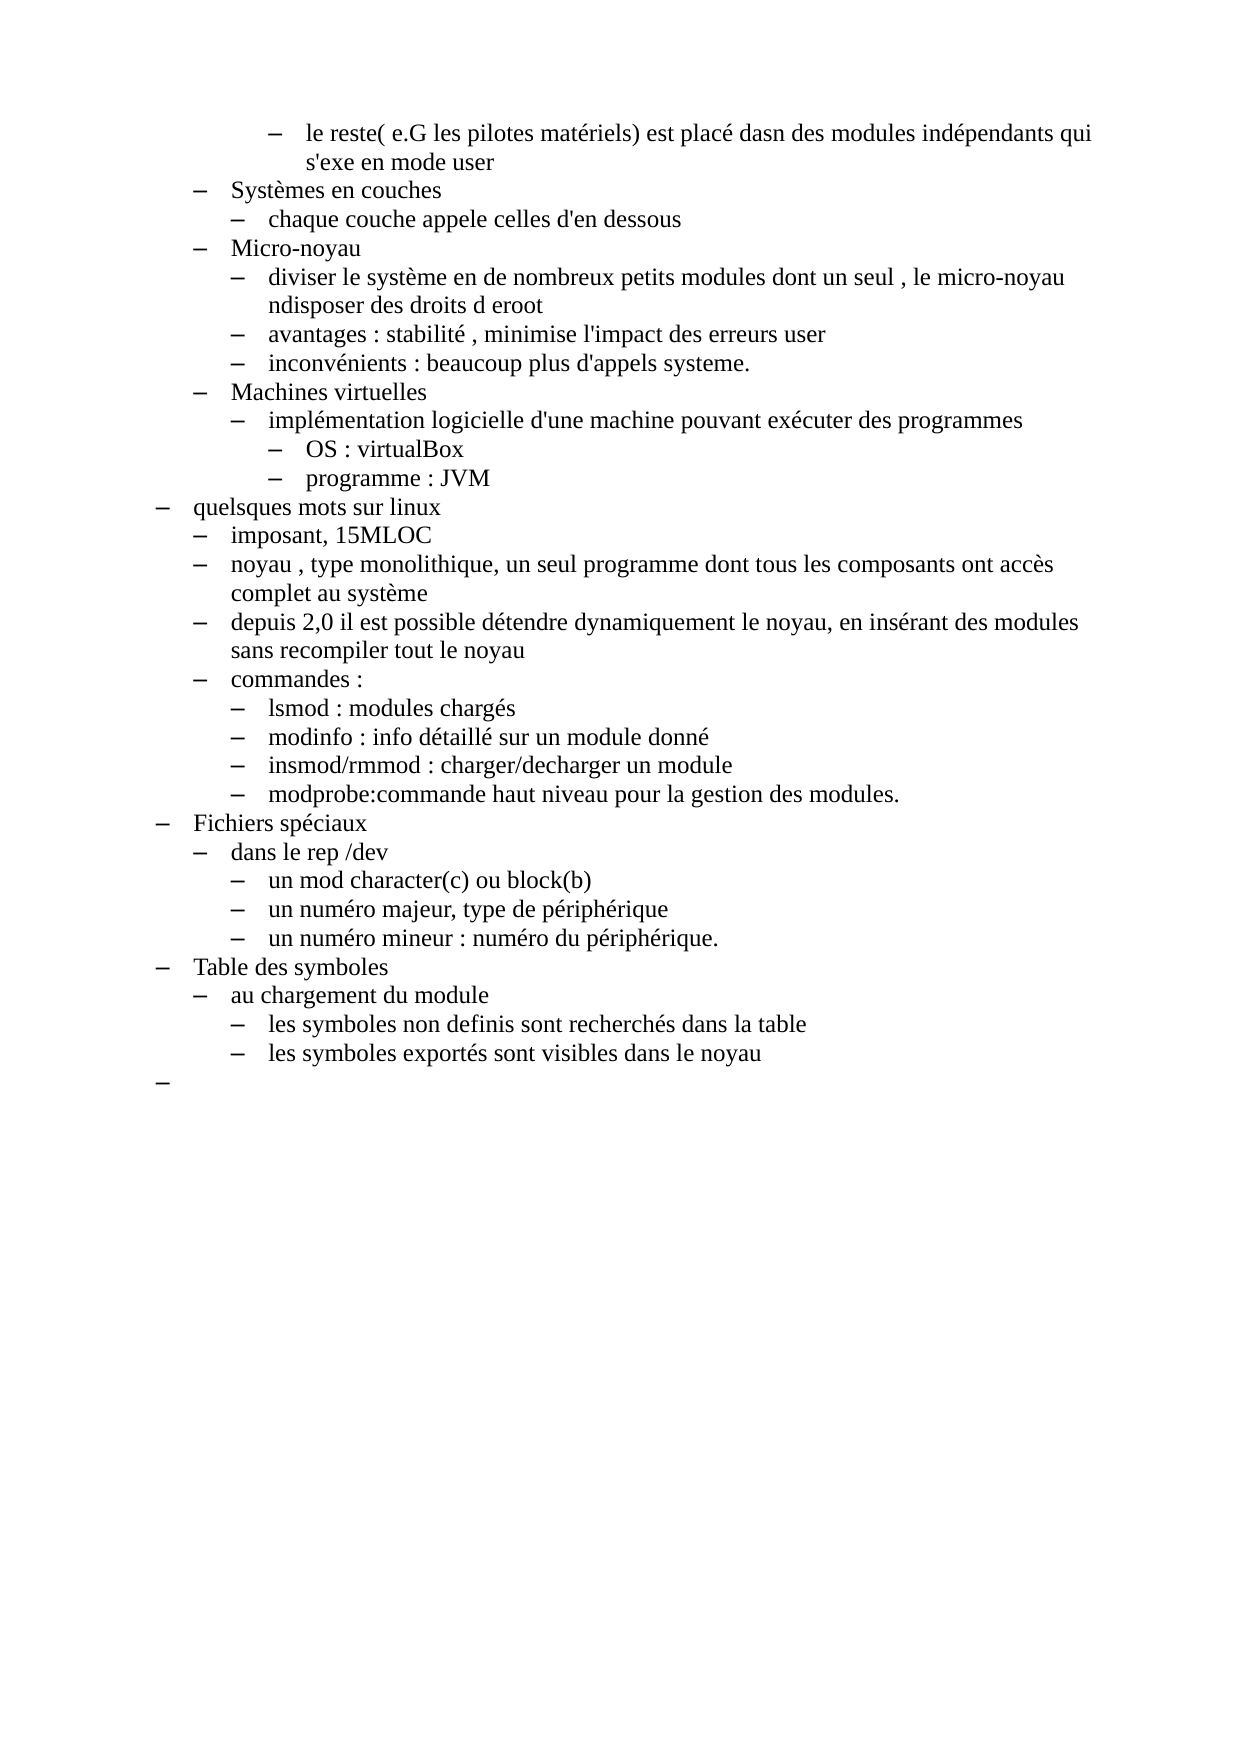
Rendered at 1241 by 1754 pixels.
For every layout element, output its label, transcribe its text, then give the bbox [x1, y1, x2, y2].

list avantages : stabilité , minimise l'impact des erreurs user [231, 319, 1122, 348]
list imposant, 15MLOC [193, 521, 1122, 549]
list un mod character(c) ou block(b) [231, 866, 1122, 894]
list Systèmes en couches [193, 176, 1122, 204]
list Fichiers spéciaux [156, 808, 1122, 837]
list au chargement du module [193, 981, 1122, 1009]
list le reste( e.G les pilotes matériels) est placé dasn des modules indépendants qui s'exe en mode user [268, 118, 1122, 176]
list programme : JVM [268, 463, 1122, 492]
list commandes : [193, 664, 1122, 693]
list diviser le système en de nombreux petits modules dont un seul , le micro-noyau ndisposer des droits d eroot [231, 262, 1122, 319]
list un numéro mineur : numéro du périphérique. [231, 923, 1122, 952]
list inconvénients : beaucoup plus d'appels systeme. [231, 348, 1122, 377]
list Micro-noyau [193, 233, 1122, 262]
list depuis 2,0 il est possible détendre dynamiquement le noyau, en insérant des modules sans recompiler tout le noyau [193, 607, 1122, 664]
list modinfo : info détaillé sur un module donné [231, 722, 1122, 751]
list Machines virtuelles [193, 377, 1122, 406]
list Table des symboles [156, 952, 1122, 981]
list lsmod : modules chargés [231, 693, 1122, 722]
list insmod/rmmod : charger/decharger un module [231, 751, 1122, 779]
list les symboles non definis sont recherchés dans la table [231, 1009, 1122, 1038]
list noyau , type monolithique, un seul programme dont tous les composants ont accès complet au système [193, 549, 1122, 607]
list modprobe:commande haut niveau pour la gestion des modules. [231, 779, 1122, 808]
list quelsques mots sur linux [156, 492, 1122, 521]
list chaque couche appele celles d'en dessous [231, 204, 1122, 233]
list dans le rep /dev [193, 837, 1122, 866]
list implémentation logicielle d'une machine pouvant exécuter des programmes [231, 406, 1122, 434]
list les symboles exportés sont visibles dans le noyau [231, 1038, 1122, 1067]
list OS : virtualBox [268, 434, 1122, 463]
list un numéro majeur, type de périphérique [231, 894, 1122, 923]
